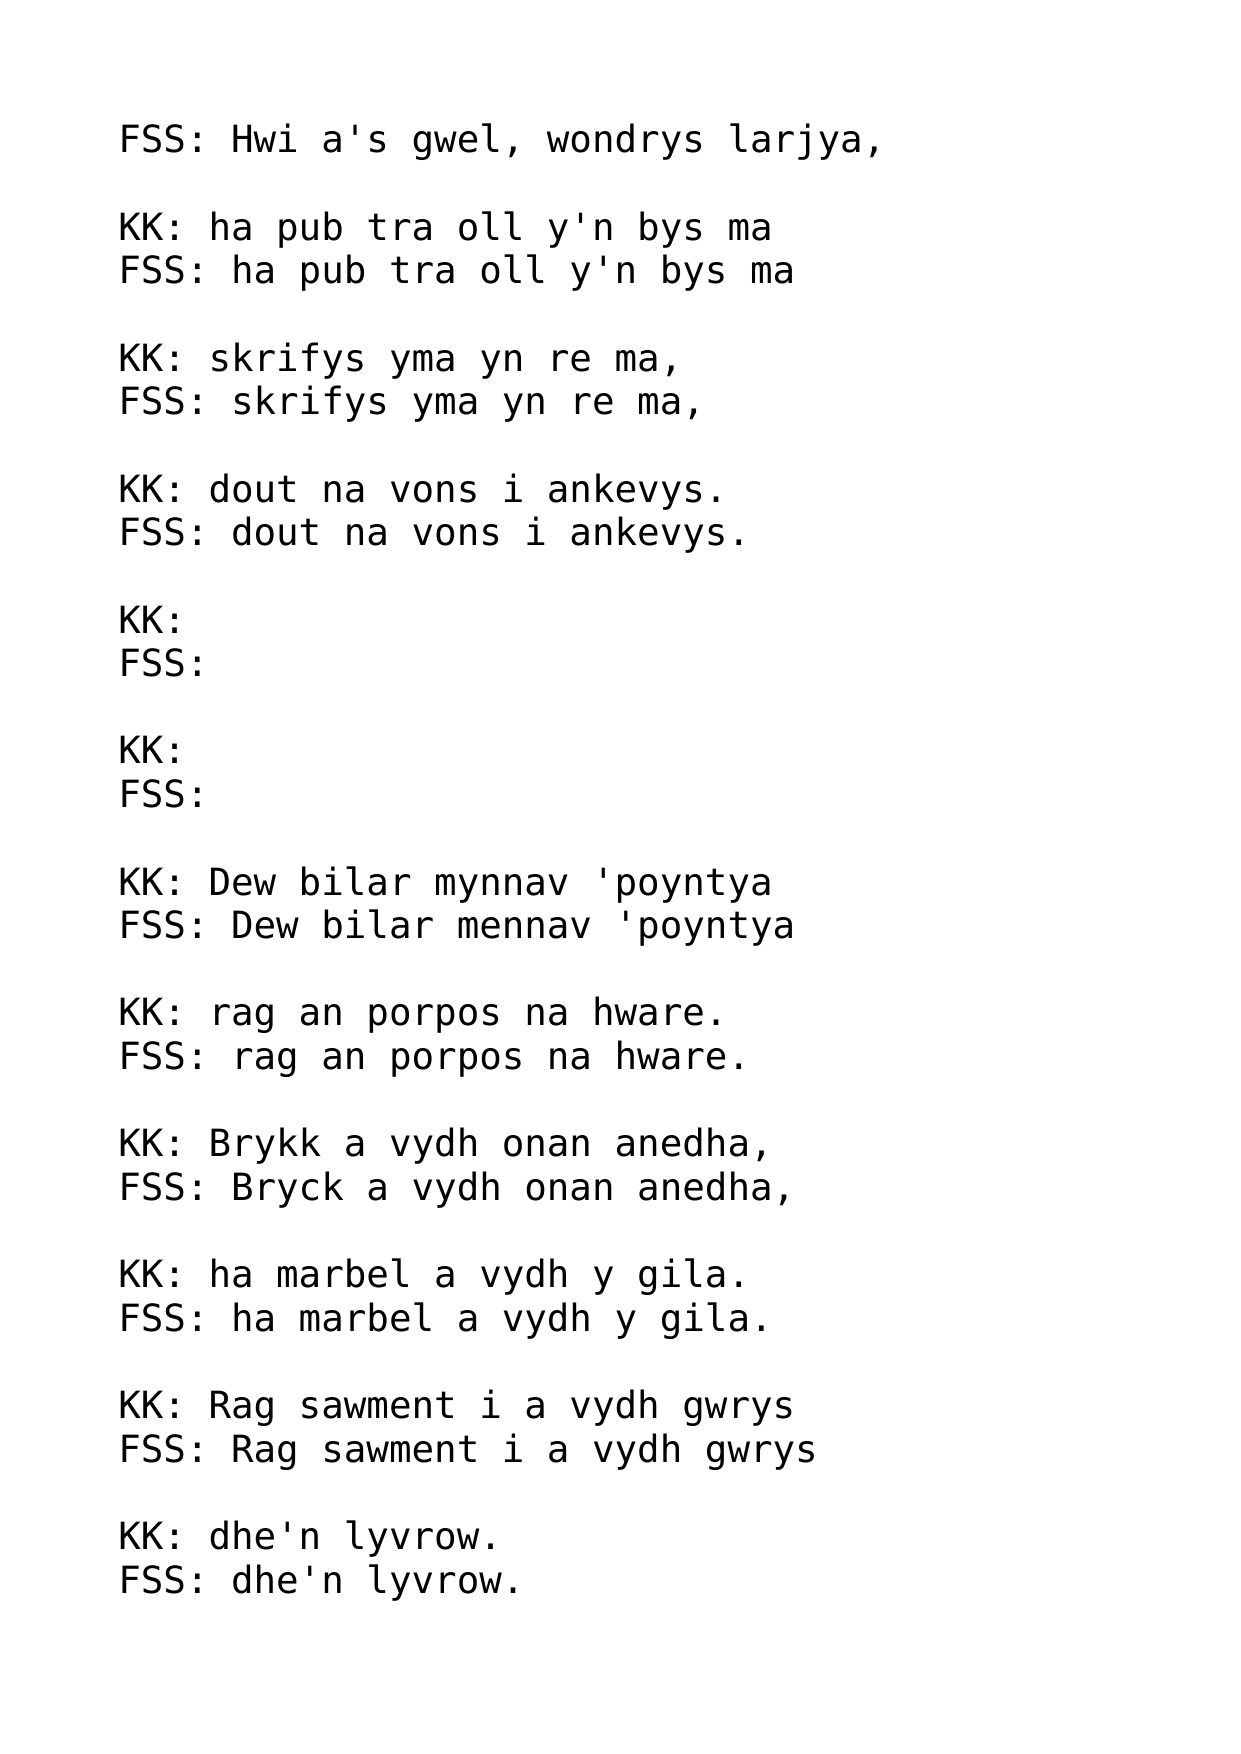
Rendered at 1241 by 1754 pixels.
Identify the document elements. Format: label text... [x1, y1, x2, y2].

text KK: Rag sawment i a vydh gwrys [118, 1384, 1122, 1427]
text KK: ha marbel a vydh y gila. [118, 1253, 1122, 1297]
text KK: [118, 598, 1122, 642]
text KK: dout na vons i ankevys. [118, 467, 1122, 511]
text FSS: [118, 773, 1122, 816]
text KK: [118, 729, 1122, 773]
text FSS: Hwi a's gwel, wondrys larjya, [118, 118, 1122, 162]
text FSS: ha marbel a vydh y gila. [118, 1297, 1122, 1340]
text KK: dhe'n lyvrow. [118, 1515, 1122, 1558]
text KK: Brykk a vydh onan anedha, [118, 1122, 1122, 1166]
text FSS: Dew bilar mennav 'poyntya [118, 904, 1122, 947]
text FSS: dout na vons i ankevys. [118, 511, 1122, 554]
text KK: Dew bilar mynnav 'poyntya [118, 860, 1122, 904]
text FSS: [118, 642, 1122, 686]
text FSS: rag an porpos na hware. [118, 1035, 1122, 1078]
text FSS: dhe'n lyvrow. [118, 1558, 1122, 1602]
text FSS: Bryck a vydh onan anedha, [118, 1166, 1122, 1209]
text FSS: ha pub tra oll y'n bys ma [118, 249, 1122, 293]
text FSS: skrifys yma yn re ma, [118, 380, 1122, 424]
text KK: rag an porpos na hware. [118, 991, 1122, 1035]
text FSS: Rag sawment i a vydh gwrys [118, 1427, 1122, 1471]
text KK: skrifys yma yn re ma, [118, 336, 1122, 380]
text KK: ha pub tra oll y'n bys ma [118, 205, 1122, 249]
